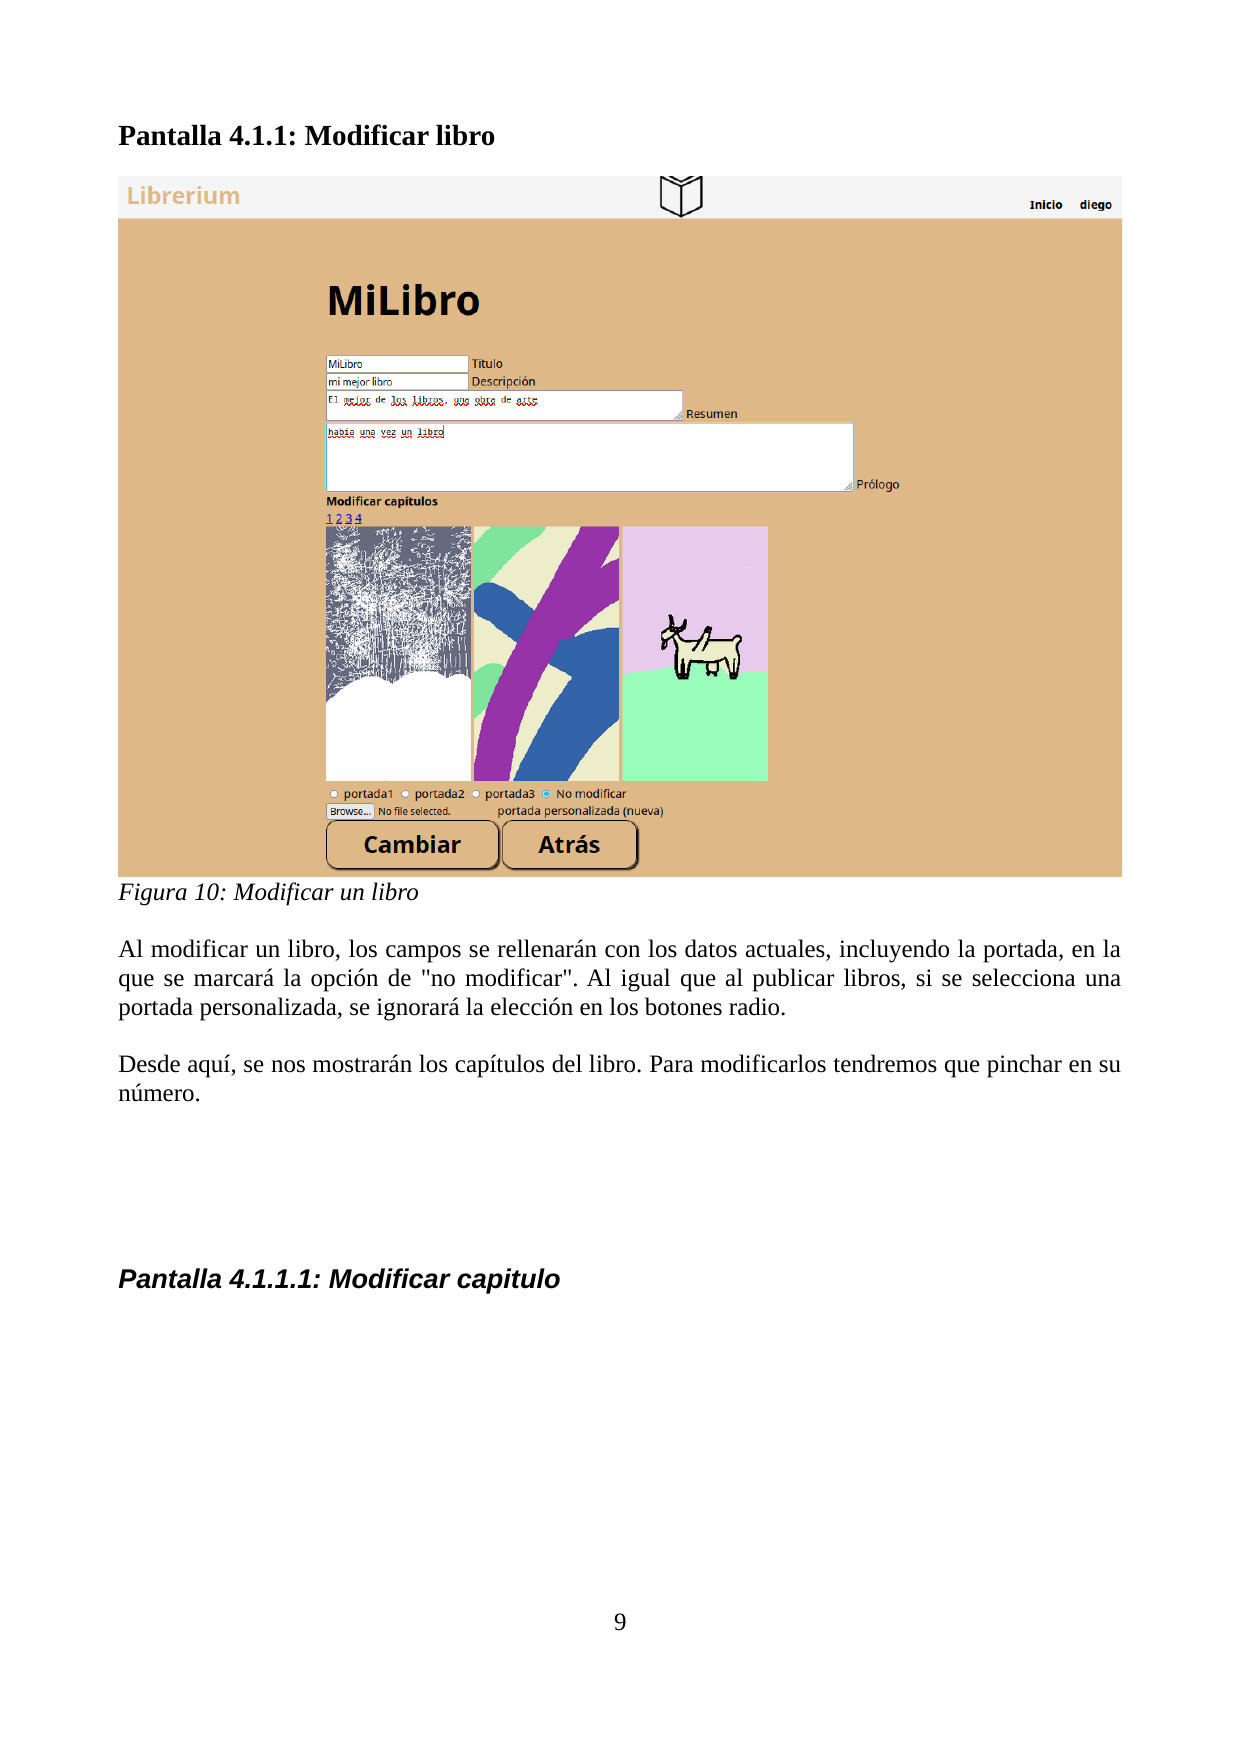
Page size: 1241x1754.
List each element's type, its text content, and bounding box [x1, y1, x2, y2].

subtitle Pantalla 4.1.1: Modificar libro [118, 118, 1122, 152]
text Desde aquí, se nos mostrarán los capítulos del libro. Para modificarlos tendremos que pinchar en su número. [118, 1049, 1122, 1107]
text Figura 10: Modificar un libro [118, 877, 1122, 906]
picture [118, 176, 1123, 877]
text Al modificar un libro, los campos se rellenarán con los datos actuales, incluyendo la portada, en la que se marcará la opción de "no modificar". Al igual que al publicar libros, si se selecciona una portada personalizada, se ignorará la elección en los botones radio. [118, 934, 1122, 1021]
subtitle Pantalla 4.1.1.1: Modificar capitulo [118, 1263, 1122, 1294]
